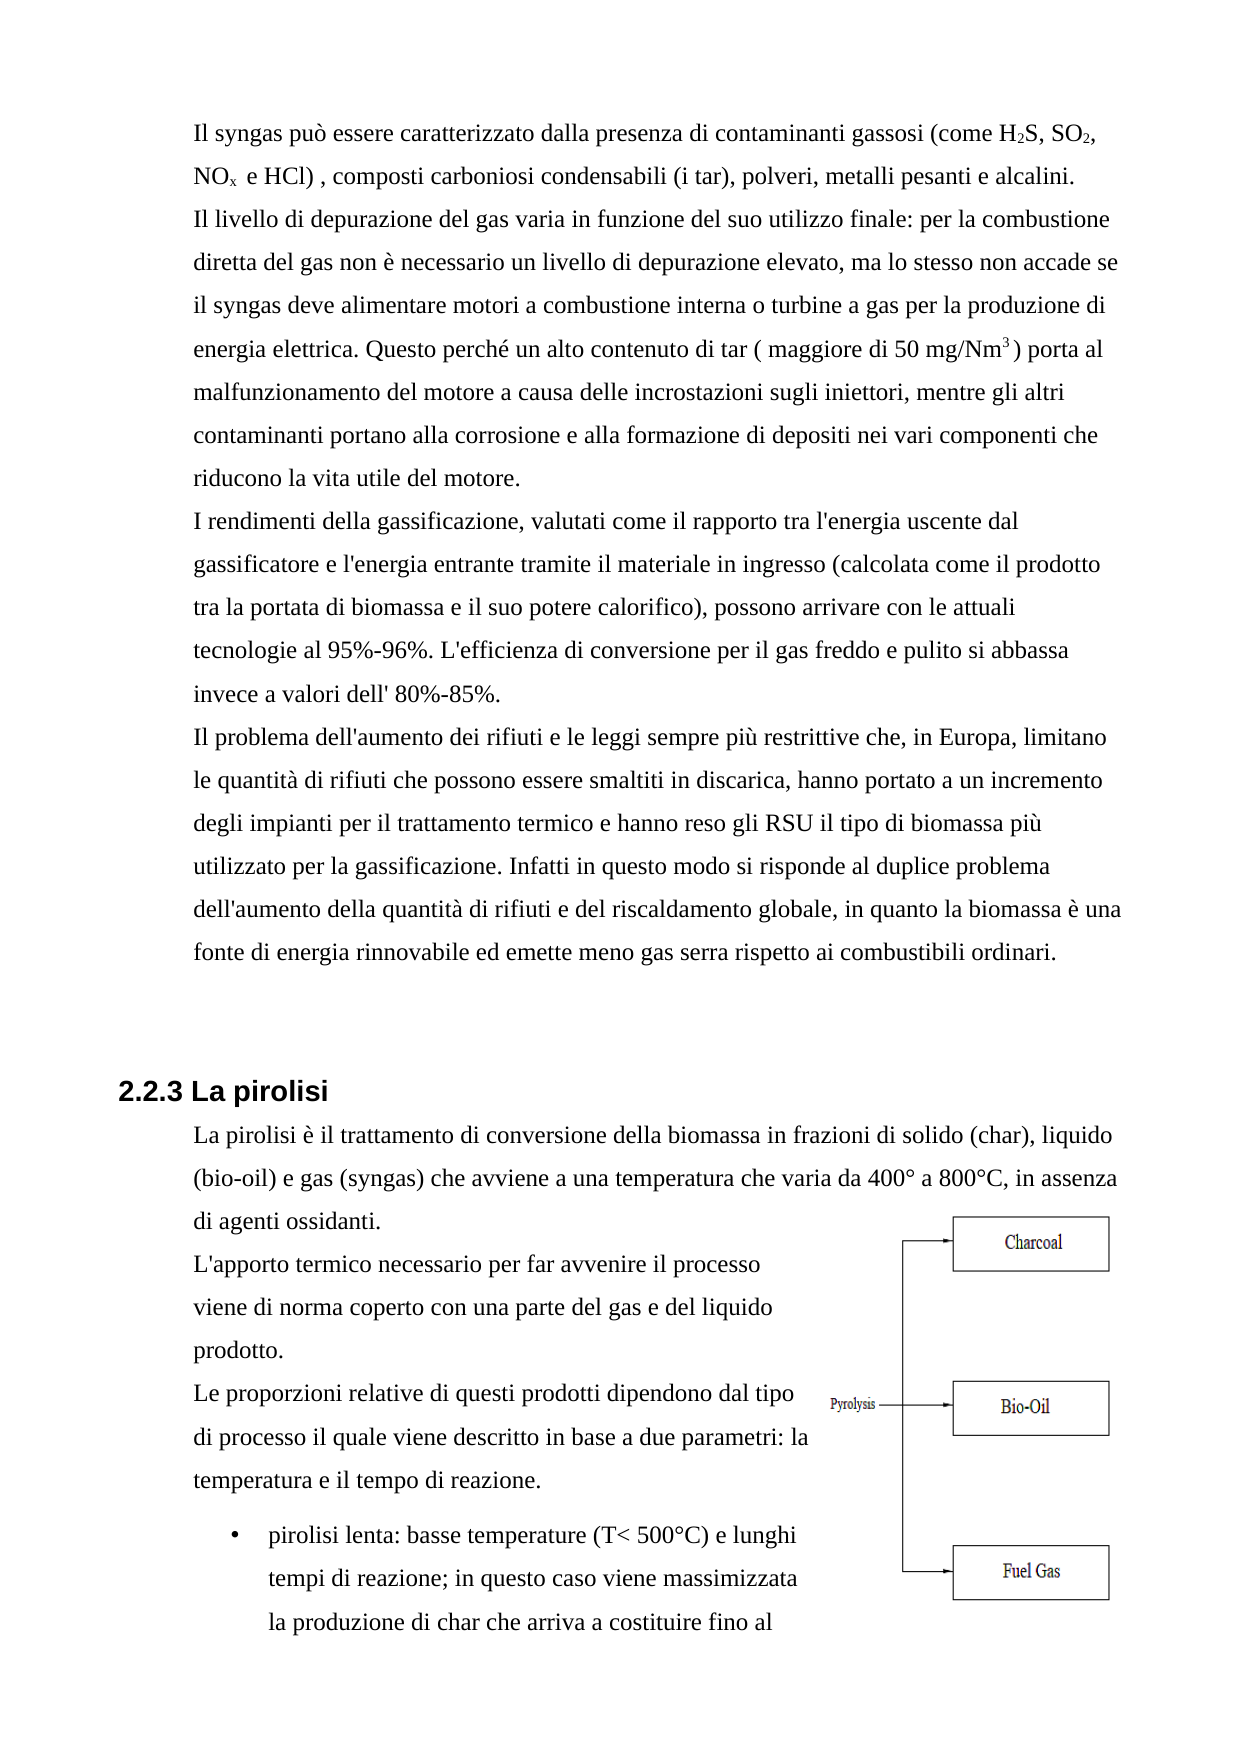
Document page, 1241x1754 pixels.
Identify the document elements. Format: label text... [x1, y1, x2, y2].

list pirolisi lenta: basse temperature (T< 500°C) e lunghi tempi di reazione; in questo caso viene massimizzata la produzione di char che arriva a costituire fino al [231, 1520, 1122, 1635]
subtitle 2.2.3 La pirolisi [118, 1074, 1122, 1107]
list Il livello di depurazione del gas varia in funzione del suo utilizzo finale: per la combustione diretta del gas non è necessario un livello di depurazione elevato, ma lo stesso non accade se il syngas deve alimentare motori a combustione interna o turbine a gas per la produzione di energia elettrica. Questo perché un alto contenuto di tar ( maggiore di 50 mg/Nm3 ) porta al malfunzionamento del motore a causa delle incrostazioni sugli iniettori, mentre gli altri contaminanti portano alla corrosione e alla formazione di depositi nei vari componenti che riducono la vita utile del motore. [156, 204, 1122, 492]
list La pirolisi è il trattamento di conversione della biomassa in frazioni di solido (char), liquido (bio-oil) e gas (syngas) che avviene a una temperatura che varia da 400° a 800°C, in assenza di agenti ossidanti. [156, 1120, 1122, 1235]
picture [818, 1210, 1119, 1610]
list Il problema dell'aumento dei rifiuti e le leggi sempre più restrittive che, in Europa, limitano le quantità di rifiuti che possono essere smaltiti in discarica, hanno portato a un incremento degli impianti per il trattamento termico e hanno reso gli RSU il tipo di biomassa più utilizzato per la gassificazione. Infatti in questo modo si risponde al duplice problema dell'aumento della quantità di rifiuti e del riscaldamento globale, in quanto la biomassa è una fonte di energia rinnovabile ed emette meno gas serra rispetto ai combustibili ordinari. [156, 722, 1122, 966]
list Il syngas può essere caratterizzato dalla presenza di contaminanti gassosi (come H2S, SO2, NOx e HCl) , composti carboniosi condensabili (i tar), polveri, metalli pesanti e alcalini. [156, 118, 1122, 190]
list Le proporzioni relative di questi prodotti dipendono dal tipo di processo il quale viene descritto in base a due parametri: la temperatura e il tempo di reazione. [156, 1378, 818, 1493]
list L'apporto termico necessario per far avvenire il processo viene di norma coperto con una parte del gas e del liquido prodotto. [156, 1249, 818, 1364]
list I rendimenti della gassificazione, valutati come il rapporto tra l'energia uscente dal gassificatore e l'energia entrante tramite il materiale in ingresso (calcolata come il prodotto tra la portata di biomassa e il suo potere calorifico), possono arrivare con le attuali tecnologie al 95%-96%. L'efficienza di conversione per il gas freddo e pulito si abbassa invece a valori dell' 80%-85%. [156, 506, 1122, 707]
